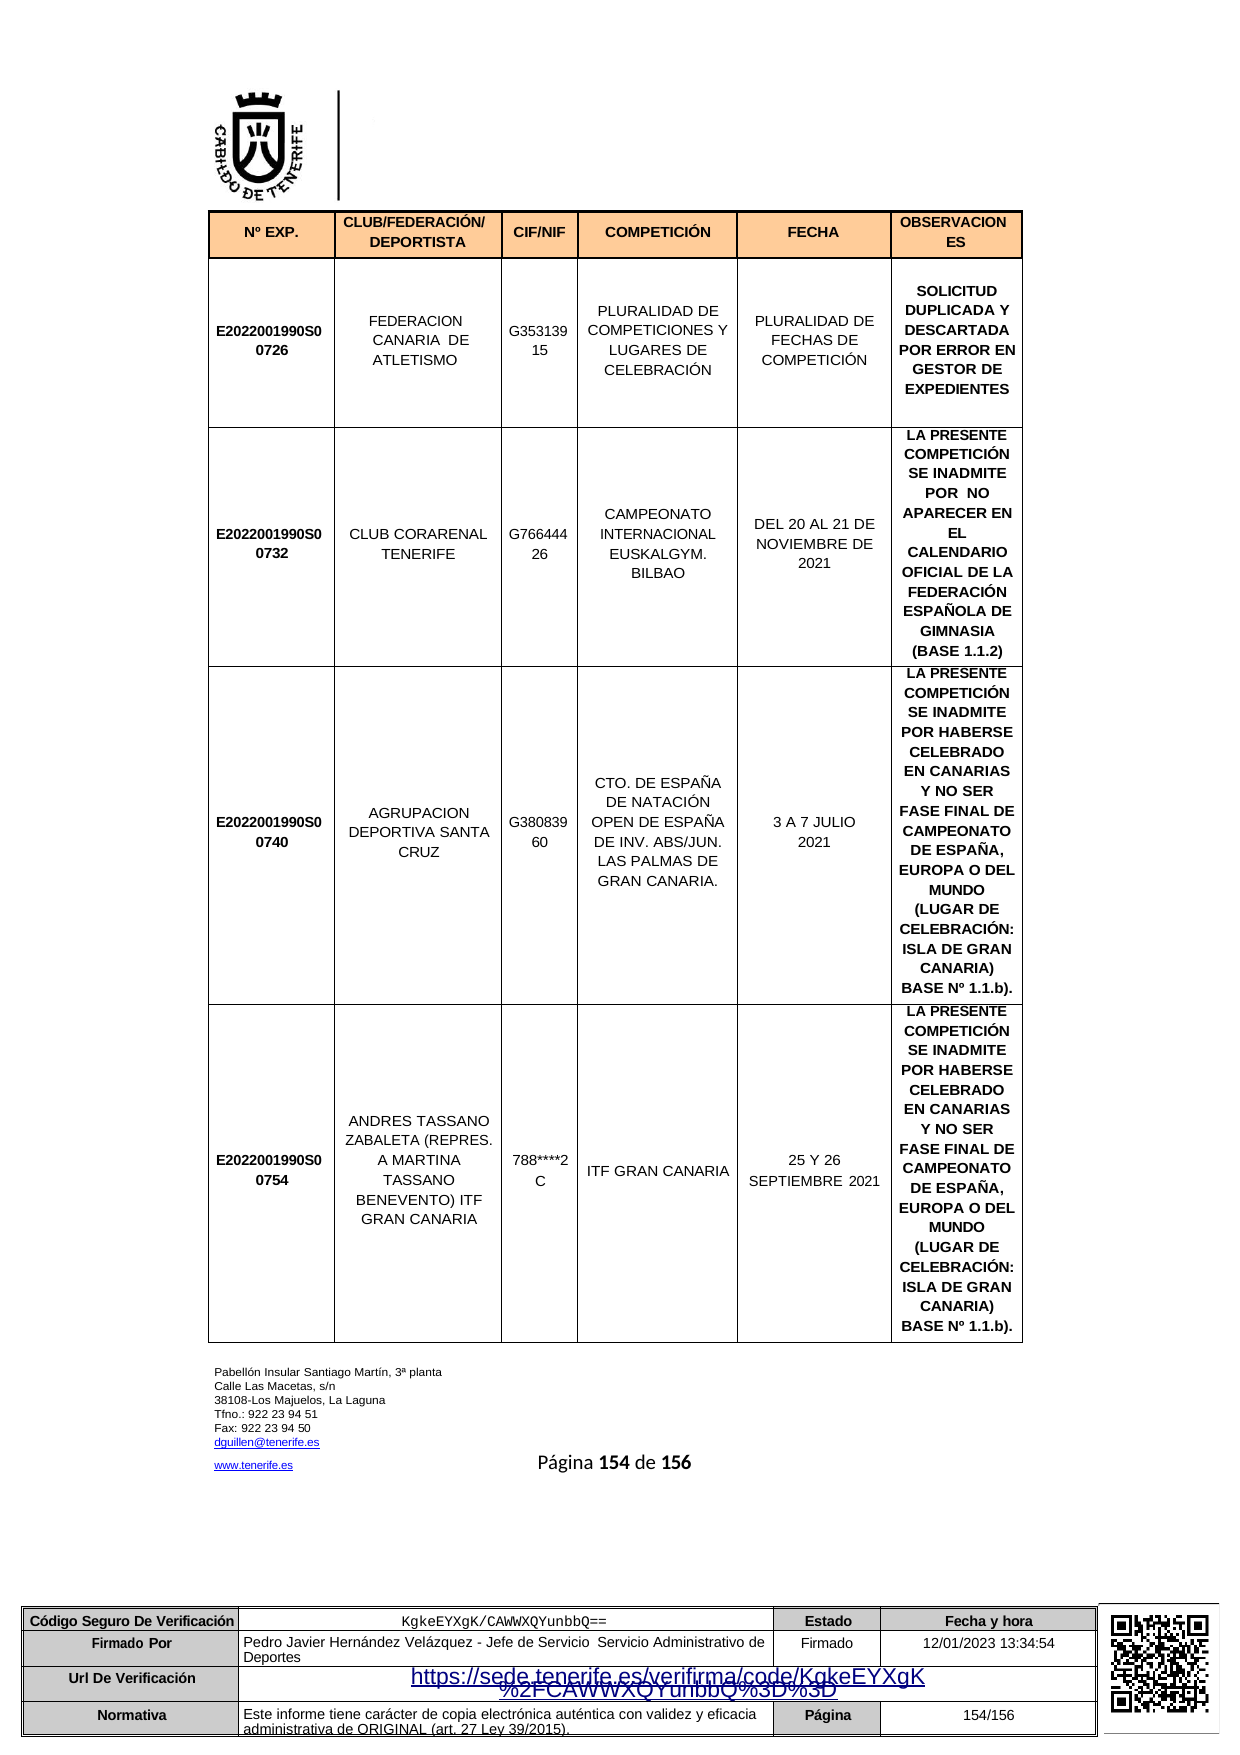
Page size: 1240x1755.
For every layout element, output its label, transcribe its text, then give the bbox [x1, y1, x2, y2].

text dguillen@tenerife.es [214, 1436, 1110, 1449]
table_cell LA PRESENTE COMPETICIÓN SE INADMITE POR NO APARECER EN EL CALENDARIO OFICIAL DE LA FEDERACIÓN ESPAÑOLA DE GIMNASIA (BASE 1.1.2) [892, 428, 1022, 666]
table_cell DEL 20 AL 21 DE NOVIEMBRE DE 2021 [738, 428, 891, 666]
table_cell LA PRESENTE COMPETICIÓN SE INADMITE POR HABERSE CELEBRADO EN CANARIAS Y NO SER FASE FINAL DE CAMPEONATO DE ESPAÑA, EUROPA O DEL MUNDO (LUGAR DE CELEBRACIÓN: ISLA DE GRAN CANARIA) BASE Nº 1.1.b). [892, 667, 1022, 1004]
table_cell 788****2 C [502, 1005, 577, 1342]
text Fax: 922 23 94 50 [214, 1422, 1110, 1435]
table_header CLUB/FEDERACIÓN/ DEPORTISTA [336, 213, 501, 257]
table_cell ANDRES TASSANO ZABALETA (REPRES. A MARTINA TASSANO BENEVENTO) ITF GRAN CANARIA [335, 1005, 501, 1342]
table_cell PLURALIDAD DE FECHAS DE COMPETICIÓN [738, 259, 891, 427]
table_cell PLURALIDAD DE COMPETICIONES Y LUGARES DE CELEBRACIÓN [578, 259, 737, 427]
table_cell LA PRESENTE COMPETICIÓN SE INADMITE POR HABERSE CELEBRADO EN CANARIAS Y NO SER FASE FINAL DE CAMPEONATO DE ESPAÑA, EUROPA O DEL MUNDO (LUGAR DE CELEBRACIÓN: ISLA DE GRAN CANARIA) BASE Nº 1.1.b). [892, 1005, 1022, 1342]
table_cell CLUB CORARENAL TENERIFE [335, 428, 501, 666]
table_cell E2022001990S0 0754 [209, 1005, 334, 1342]
table_header CIF/NIF [503, 213, 577, 257]
table_cell G353139 15 [502, 259, 577, 427]
table_cell E2022001990S0 0732 [209, 428, 334, 666]
table_cell E2022001990S0 0740 [209, 667, 334, 1004]
table_cell AGRUPACION DEPORTIVA SANTA CRUZ [335, 667, 501, 1004]
table_cell CTO. DE ESPAÑA DE NATACIÓN OPEN DE ESPAÑA DE INV. ABS/JUN. LAS PALMAS DE GRAN CANARIA. [578, 667, 737, 1004]
table_header FECHA [738, 213, 890, 257]
table_header OBSERVACION ES [892, 213, 1021, 257]
text www.tenerife.es Página 154 de 156 [214, 1449, 1110, 1474]
table_header COMPETICIÓN [579, 213, 736, 257]
table_cell 3 A 7 JULIO 2021 [738, 667, 891, 1004]
table_cell 25 Y 26 SEPTIEMBRE 2021 [738, 1005, 891, 1342]
table_cell ITF GRAN CANARIA [578, 1005, 737, 1342]
table_cell SOLICITUD DUPLICADA Y DESCARTADA POR ERROR EN GESTOR DE EXPEDIENTES [892, 259, 1022, 427]
table_cell FEDERACION CANARIA DE ATLETISMO [335, 259, 501, 427]
text Pabellón Insular Santiago Martín, 3ª planta Calle Las Macetas, s/n [214, 1366, 467, 1393]
table_cell G766444 26 [502, 428, 577, 666]
table_header Nº EXP. [210, 213, 334, 257]
table_cell G380839 60 [502, 667, 577, 1004]
table_cell CAMPEONATO INTERNACIONAL EUSKALGYM. BILBAO [578, 428, 737, 666]
text 38108-Los Majuelos, La Laguna Tfno.: 922 23 94 51 [214, 1394, 413, 1421]
table_cell E2022001990S0 0726 [209, 259, 334, 427]
